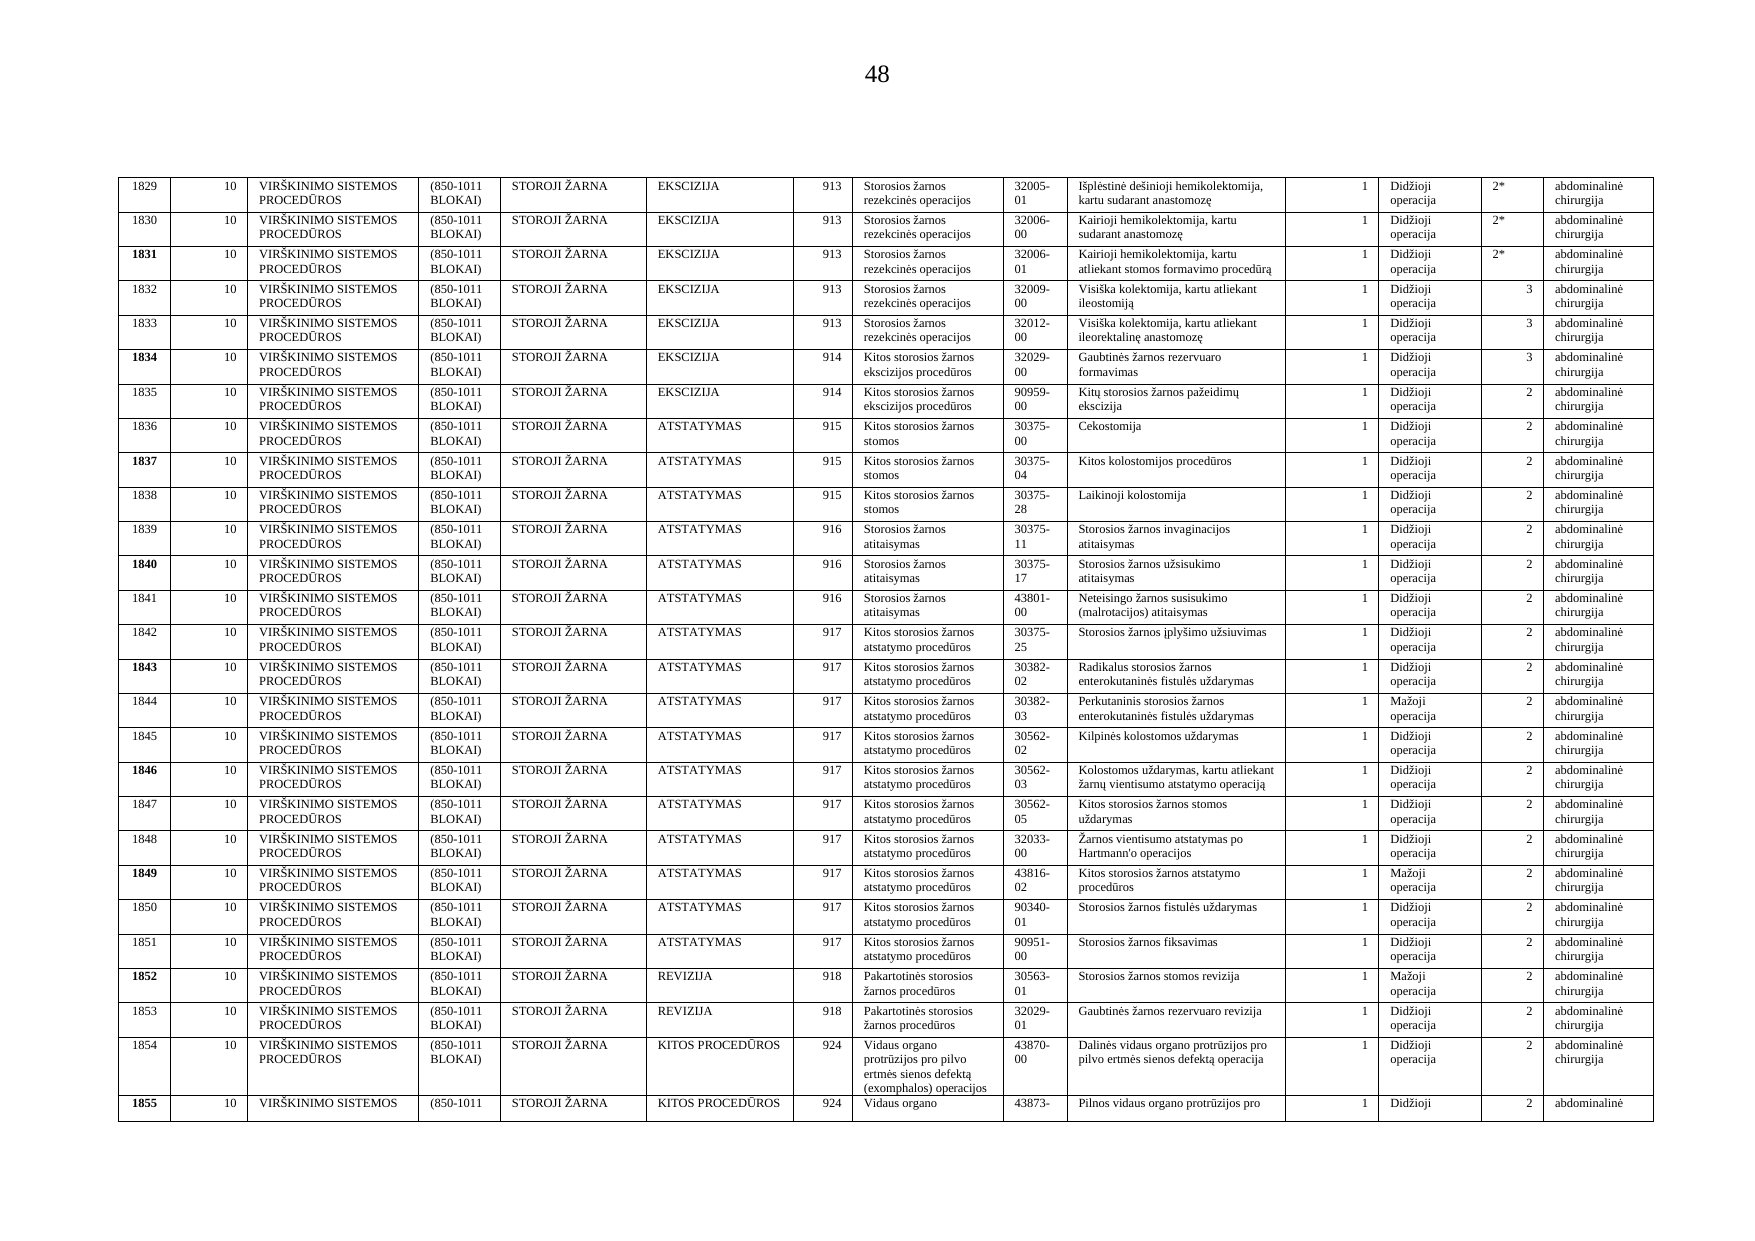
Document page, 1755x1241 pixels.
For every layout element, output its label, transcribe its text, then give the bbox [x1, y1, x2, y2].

table_cell 30562-05 [1004, 797, 1067, 830]
table_cell (850-1011 BLOKAI) [419, 1038, 500, 1095]
table_cell Didžioji operacija [1379, 178, 1481, 212]
table_cell Didžioji operacija [1379, 247, 1481, 280]
table_cell 2 [1482, 1003, 1543, 1037]
table_cell VIRŠKINIMO SISTEMOS PROCEDŪROS [248, 522, 418, 555]
table_cell Mažoji operacija [1379, 866, 1481, 899]
table_cell VIRŠKINIMO SISTEMOS PROCEDŪROS [248, 556, 418, 590]
table_cell 1 [1286, 556, 1378, 590]
table_cell Gaubtinės žarnos rezervuaro revizija [1068, 1003, 1285, 1037]
table_cell Storosios žarnos užsisukimo atitaisymas [1068, 556, 1285, 590]
table_cell (850-1011 BLOKAI) [419, 247, 500, 280]
table_cell ATSTATYMAS [647, 694, 793, 727]
table_cell 2 [1482, 831, 1543, 865]
table_cell 30562-03 [1004, 763, 1067, 796]
table_cell Kitos storosios žarnos ekscizijos procedūros [853, 350, 1003, 383]
table_cell STOROJI ŽARNA [501, 591, 646, 624]
table_cell 1852 [119, 969, 170, 1002]
table_cell (850-1011 BLOKAI) [419, 556, 500, 590]
table_cell 2 [1482, 797, 1543, 830]
table_cell Pilnos vidaus organo protrūzijos pro [1068, 1096, 1285, 1121]
table_cell Kolostomos uždarymas, kartu atliekant žarnų vientisumo atstatymo operaciją [1068, 763, 1285, 796]
table_cell Kitos kolostomijos procedūros [1068, 453, 1285, 487]
table_cell VIRŠKINIMO SISTEMOS PROCEDŪROS [248, 763, 418, 796]
table_cell Visiška kolektomija, kartu atliekant ileorektalinę anastomozę [1068, 316, 1285, 349]
table_cell 10 [171, 831, 247, 865]
table_cell (850-1011 BLOKAI) [419, 178, 500, 212]
table_cell Mažoji operacija [1379, 694, 1481, 727]
table_cell Storosios žarnos įplyšimo užsiuvimas [1068, 625, 1285, 658]
table_cell Didžioji operacija [1379, 556, 1481, 590]
table_cell ATSTATYMAS [647, 591, 793, 624]
table_cell 2 [1482, 625, 1543, 658]
table_cell STOROJI ŽARNA [501, 694, 646, 727]
table_cell 2 [1482, 556, 1543, 590]
table_cell STOROJI ŽARNA [501, 797, 646, 830]
table_cell VIRŠKINIMO SISTEMOS PROCEDŪROS [248, 694, 418, 727]
table_cell abdominalinė chirurgija [1544, 728, 1653, 762]
table_cell 1849 [119, 866, 170, 899]
table_cell (850-1011 BLOKAI) [419, 316, 500, 349]
table_cell 43873- [1004, 1096, 1067, 1121]
table_cell Kitos storosios žarnos stomos [853, 419, 1003, 452]
table_cell 1 [1286, 385, 1378, 418]
table_cell 2 [1482, 969, 1543, 1002]
table_cell 917 [794, 625, 852, 658]
table_cell Kitos storosios žarnos stomos [853, 488, 1003, 521]
table_cell 1838 [119, 488, 170, 521]
table_cell ATSTATYMAS [647, 900, 793, 933]
table_cell 916 [794, 522, 852, 555]
table_cell Didžioji operacija [1379, 660, 1481, 693]
table_cell VIRŠKINIMO SISTEMOS PROCEDŪROS [248, 866, 418, 899]
table_cell Didžioji operacija [1379, 350, 1481, 383]
table_cell 1851 [119, 935, 170, 968]
table_cell 1848 [119, 831, 170, 865]
table_cell abdominalinė chirurgija [1544, 556, 1653, 590]
table_cell 10 [171, 453, 247, 487]
table_cell Gaubtinės žarnos rezervuaro formavimas [1068, 350, 1285, 383]
table_cell 10 [171, 660, 247, 693]
table_cell VIRŠKINIMO SISTEMOS PROCEDŪROS [248, 281, 418, 315]
table_cell 32033-00 [1004, 831, 1067, 865]
table_cell 30382-03 [1004, 694, 1067, 727]
table_cell Storosios žarnos atitaisymas [853, 556, 1003, 590]
table_cell 1 [1286, 488, 1378, 521]
table_cell 2 [1482, 866, 1543, 899]
table_cell Neteisingo žarnos susisukimo (malrotacijos) atitaisymas [1068, 591, 1285, 624]
table_cell Vidaus organo [853, 1096, 1003, 1121]
table_cell 3 [1482, 316, 1543, 349]
table_cell Didžioji operacija [1379, 1003, 1481, 1037]
table_cell 2 [1482, 522, 1543, 555]
table_cell Kitos storosios žarnos atstatymo procedūros [1068, 866, 1285, 899]
table_cell abdominalinė chirurgija [1544, 831, 1653, 865]
table_cell (850-1011 BLOKAI) [419, 522, 500, 555]
table_cell 1 [1286, 453, 1378, 487]
table_cell Didžioji operacija [1379, 522, 1481, 555]
table_cell Kitos storosios žarnos atstatymo procedūros [853, 728, 1003, 762]
table_cell 1 [1286, 935, 1378, 968]
table_cell Kairioji hemikolektomija, kartu atliekant stomos formavimo procedūrą [1068, 247, 1285, 280]
table_cell ATSTATYMAS [647, 763, 793, 796]
table_cell EKSCIZIJA [647, 213, 793, 246]
table_cell 915 [794, 419, 852, 452]
table_cell 2* [1482, 247, 1543, 280]
table_cell (850-1011 BLOKAI) [419, 694, 500, 727]
table_cell Kitos storosios žarnos atstatymo procedūros [853, 763, 1003, 796]
table_cell Kilpinės kolostomos uždarymas [1068, 728, 1285, 762]
table_cell 1 [1286, 1096, 1378, 1121]
table_cell EKSCIZIJA [647, 247, 793, 280]
table_cell 916 [794, 556, 852, 590]
table_cell 1 [1286, 728, 1378, 762]
table_cell abdominalinė chirurgija [1544, 419, 1653, 452]
table_cell Žarnos vientisumo atstatymas po Hartmann'o operacijos [1068, 831, 1285, 865]
table_cell 1 [1286, 694, 1378, 727]
table_cell 1840 [119, 556, 170, 590]
table_cell abdominalinė chirurgija [1544, 213, 1653, 246]
table_cell Didžioji operacija [1379, 900, 1481, 933]
table_cell 1846 [119, 763, 170, 796]
table_cell Storosios žarnos rezekcinės operacijos [853, 316, 1003, 349]
table_cell ATSTATYMAS [647, 831, 793, 865]
table_cell 917 [794, 728, 852, 762]
table_cell 1842 [119, 625, 170, 658]
table_cell 10 [171, 1038, 247, 1095]
table_cell 1855 [119, 1096, 170, 1121]
table_cell VIRŠKINIMO SISTEMOS PROCEDŪROS [248, 660, 418, 693]
table_cell STOROJI ŽARNA [501, 1003, 646, 1037]
table_cell 10 [171, 728, 247, 762]
table_cell 10 [171, 522, 247, 555]
table_cell 32009-00 [1004, 281, 1067, 315]
table_cell (850-1011 BLOKAI) [419, 1003, 500, 1037]
table_cell STOROJI ŽARNA [501, 453, 646, 487]
table_cell 916 [794, 591, 852, 624]
table_cell 3 [1482, 350, 1543, 383]
table_cell 2 [1482, 385, 1543, 418]
table_cell 10 [171, 969, 247, 1002]
table_cell STOROJI ŽARNA [501, 1096, 646, 1121]
table_cell VIRŠKINIMO SISTEMOS PROCEDŪROS [248, 453, 418, 487]
table_cell 2 [1482, 694, 1543, 727]
table_cell Kitos storosios žarnos ekscizijos procedūros [853, 385, 1003, 418]
table_cell 2 [1482, 453, 1543, 487]
table_cell VIRŠKINIMO SISTEMOS PROCEDŪROS [248, 316, 418, 349]
table_cell 30375-11 [1004, 522, 1067, 555]
table_cell 10 [171, 694, 247, 727]
table_cell 1853 [119, 1003, 170, 1037]
table_cell abdominalinė chirurgija [1544, 453, 1653, 487]
table_cell Didžioji operacija [1379, 625, 1481, 658]
table_cell 10 [171, 763, 247, 796]
table_cell REVIZIJA [647, 969, 793, 1002]
table_cell EKSCIZIJA [647, 385, 793, 418]
table_cell EKSCIZIJA [647, 178, 793, 212]
table_cell 30562-02 [1004, 728, 1067, 762]
table_cell abdominalinė chirurgija [1544, 350, 1653, 383]
table_cell Kitos storosios žarnos atstatymo procedūros [853, 935, 1003, 968]
table_cell Kitos storosios žarnos atstatymo procedūros [853, 831, 1003, 865]
table_cell STOROJI ŽARNA [501, 316, 646, 349]
table_cell Kitos storosios žarnos stomos [853, 453, 1003, 487]
table_cell VIRŠKINIMO SISTEMOS PROCEDŪROS [248, 488, 418, 521]
table_cell 10 [171, 350, 247, 383]
table_cell 914 [794, 350, 852, 383]
table_cell STOROJI ŽARNA [501, 556, 646, 590]
table_cell Kitos storosios žarnos atstatymo procedūros [853, 694, 1003, 727]
table_cell STOROJI ŽARNA [501, 385, 646, 418]
table_cell 1 [1286, 831, 1378, 865]
table_cell abdominalinė chirurgija [1544, 522, 1653, 555]
table_cell ATSTATYMAS [647, 419, 793, 452]
table_cell (850-1011 BLOKAI) [419, 281, 500, 315]
table_cell STOROJI ŽARNA [501, 763, 646, 796]
table_cell 10 [171, 281, 247, 315]
table_cell 1837 [119, 453, 170, 487]
table_cell (850-1011 BLOKAI) [419, 797, 500, 830]
table_cell STOROJI ŽARNA [501, 488, 646, 521]
table_cell VIRŠKINIMO SISTEMOS PROCEDŪROS [248, 247, 418, 280]
table_cell 10 [171, 419, 247, 452]
table_cell 913 [794, 281, 852, 315]
table_cell 915 [794, 488, 852, 521]
table_cell 2 [1482, 1038, 1543, 1095]
table_cell Storosios žarnos stomos revizija [1068, 969, 1285, 1002]
table_cell 30375-25 [1004, 625, 1067, 658]
table_cell 914 [794, 385, 852, 418]
table_cell (850-1011 BLOKAI) [419, 419, 500, 452]
table_cell VIRŠKINIMO SISTEMOS PROCEDŪROS [248, 1038, 418, 1095]
table_cell 32029-00 [1004, 350, 1067, 383]
table_cell 2 [1482, 488, 1543, 521]
table_cell abdominalinė chirurgija [1544, 935, 1653, 968]
table_cell (850-1011 BLOKAI) [419, 385, 500, 418]
table_cell Kitos storosios žarnos atstatymo procedūros [853, 900, 1003, 933]
table_cell 32005-01 [1004, 178, 1067, 212]
table_cell 1 [1286, 625, 1378, 658]
table_cell Cekostomija [1068, 419, 1285, 452]
table_cell 913 [794, 213, 852, 246]
table_cell 1839 [119, 522, 170, 555]
table_cell (850-1011 BLOKAI) [419, 728, 500, 762]
table_cell 1 [1286, 247, 1378, 280]
table_cell 10 [171, 247, 247, 280]
table_cell 917 [794, 763, 852, 796]
table_cell VIRŠKINIMO SISTEMOS PROCEDŪROS [248, 728, 418, 762]
table_cell 1 [1286, 419, 1378, 452]
table_cell STOROJI ŽARNA [501, 625, 646, 658]
table_cell 43870-00 [1004, 1038, 1067, 1095]
table_cell 1 [1286, 969, 1378, 1002]
table_cell abdominalinė chirurgija [1544, 1003, 1653, 1037]
table_cell ATSTATYMAS [647, 488, 793, 521]
table_cell VIRŠKINIMO SISTEMOS PROCEDŪROS [248, 900, 418, 933]
table_cell 1 [1286, 763, 1378, 796]
table_cell abdominalinė chirurgija [1544, 969, 1653, 1002]
table_cell 2 [1482, 660, 1543, 693]
table_cell (850-1011 BLOKAI) [419, 763, 500, 796]
table_cell ATSTATYMAS [647, 453, 793, 487]
table_cell Pakartotinės storosios žarnos procedūros [853, 969, 1003, 1002]
table_cell Didžioji operacija [1379, 213, 1481, 246]
table_cell Mažoji operacija [1379, 969, 1481, 1002]
table_cell Storosios žarnos atitaisymas [853, 522, 1003, 555]
table_cell 1 [1286, 1038, 1378, 1095]
table_cell ATSTATYMAS [647, 660, 793, 693]
table_cell 43801-00 [1004, 591, 1067, 624]
table_cell STOROJI ŽARNA [501, 831, 646, 865]
table_cell 918 [794, 1003, 852, 1037]
table_cell STOROJI ŽARNA [501, 1038, 646, 1095]
table_cell 10 [171, 488, 247, 521]
table_cell Storosios žarnos rezekcinės operacijos [853, 247, 1003, 280]
table_cell Storosios žarnos invaginacijos atitaisymas [1068, 522, 1285, 555]
table_cell 90959-00 [1004, 385, 1067, 418]
table_cell 1 [1286, 1003, 1378, 1037]
table_cell Didžioji operacija [1379, 935, 1481, 968]
table_cell 2 [1482, 1096, 1543, 1121]
table_cell 1844 [119, 694, 170, 727]
table_cell 1 [1286, 213, 1378, 246]
table_cell 1 [1286, 350, 1378, 383]
table_cell abdominalinė chirurgija [1544, 1038, 1653, 1095]
table_cell Storosios žarnos fistulės uždarymas [1068, 900, 1285, 933]
table_cell 32012-00 [1004, 316, 1067, 349]
table_cell VIRŠKINIMO SISTEMOS PROCEDŪROS [248, 350, 418, 383]
table_cell Didžioji operacija [1379, 316, 1481, 349]
table_cell 32029-01 [1004, 1003, 1067, 1037]
table_cell Didžioji operacija [1379, 797, 1481, 830]
table_cell VIRŠKINIMO SISTEMOS PROCEDŪROS [248, 831, 418, 865]
table_cell abdominalinė chirurgija [1544, 281, 1653, 315]
table_cell STOROJI ŽARNA [501, 660, 646, 693]
table_cell Didžioji operacija [1379, 591, 1481, 624]
table_cell Storosios žarnos fiksavimas [1068, 935, 1285, 968]
table_cell 1829 [119, 178, 170, 212]
table_cell Didžioji operacija [1379, 385, 1481, 418]
table_cell 1 [1286, 522, 1378, 555]
table_cell 917 [794, 694, 852, 727]
table_cell 1835 [119, 385, 170, 418]
table_cell 1 [1286, 591, 1378, 624]
table_cell 10 [171, 316, 247, 349]
table_cell 915 [794, 453, 852, 487]
table_cell 1843 [119, 660, 170, 693]
table_cell 2 [1482, 900, 1543, 933]
table_cell Didžioji operacija [1379, 831, 1481, 865]
table_cell Didžioji operacija [1379, 763, 1481, 796]
table_cell abdominalinė chirurgija [1544, 866, 1653, 899]
table_cell Kitos storosios žarnos atstatymo procedūros [853, 866, 1003, 899]
table_cell abdominalinė chirurgija [1544, 763, 1653, 796]
table_cell abdominalinė chirurgija [1544, 316, 1653, 349]
table_cell 924 [794, 1096, 852, 1121]
table_cell 10 [171, 625, 247, 658]
table_cell abdominalinė chirurgija [1544, 900, 1653, 933]
table_cell abdominalinė chirurgija [1544, 385, 1653, 418]
table_cell 1831 [119, 247, 170, 280]
table_cell abdominalinė chirurgija [1544, 488, 1653, 521]
table_cell 32006-01 [1004, 247, 1067, 280]
table_cell (850-1011 BLOKAI) [419, 900, 500, 933]
table_cell 913 [794, 178, 852, 212]
table_cell (850-1011 BLOKAI) [419, 935, 500, 968]
table_cell Radikalus storosios žarnos enterokutaninės fistulės uždarymas [1068, 660, 1285, 693]
table_cell STOROJI ŽARNA [501, 213, 646, 246]
table_cell Storosios žarnos rezekcinės operacijos [853, 213, 1003, 246]
table_cell Didžioji operacija [1379, 728, 1481, 762]
table_cell 913 [794, 247, 852, 280]
table_cell VIRŠKINIMO SISTEMOS PROCEDŪROS [248, 935, 418, 968]
table_cell 1 [1286, 660, 1378, 693]
table_cell (850-1011 BLOKAI) [419, 831, 500, 865]
table_cell VIRŠKINIMO SISTEMOS PROCEDŪROS [248, 1003, 418, 1037]
table_cell (850-1011 BLOKAI) [419, 213, 500, 246]
table_cell Pakartotinės storosios žarnos procedūros [853, 1003, 1003, 1037]
table_cell 32006-00 [1004, 213, 1067, 246]
table_cell (850-1011 BLOKAI) [419, 453, 500, 487]
table_cell VIRŠKINIMO SISTEMOS PROCEDŪROS [248, 419, 418, 452]
table_cell abdominalinė [1544, 1096, 1653, 1121]
table_cell 1 [1286, 178, 1378, 212]
table_cell abdominalinė chirurgija [1544, 178, 1653, 212]
table_cell (850-1011 BLOKAI) [419, 866, 500, 899]
table_cell EKSCIZIJA [647, 316, 793, 349]
table_cell (850-1011 BLOKAI) [419, 591, 500, 624]
table_cell STOROJI ŽARNA [501, 419, 646, 452]
table_cell 1845 [119, 728, 170, 762]
table_cell 2 [1482, 763, 1543, 796]
table_cell 1850 [119, 900, 170, 933]
table_cell (850-1011 BLOKAI) [419, 625, 500, 658]
table_cell 2 [1482, 935, 1543, 968]
table_cell Didžioji operacija [1379, 419, 1481, 452]
table_cell 924 [794, 1038, 852, 1095]
table_cell abdominalinė chirurgija [1544, 247, 1653, 280]
table_cell STOROJI ŽARNA [501, 281, 646, 315]
table_cell 43816-02 [1004, 866, 1067, 899]
table_cell 30375-00 [1004, 419, 1067, 452]
table_cell EKSCIZIJA [647, 350, 793, 383]
table_cell (850-1011 BLOKAI) [419, 660, 500, 693]
table_cell Visiška kolektomija, kartu atliekant ileostomiją [1068, 281, 1285, 315]
table_cell (850-1011 BLOKAI) [419, 488, 500, 521]
table_cell abdominalinė chirurgija [1544, 625, 1653, 658]
table_cell Didžioji operacija [1379, 281, 1481, 315]
table_cell 2 [1482, 591, 1543, 624]
table_cell VIRŠKINIMO SISTEMOS PROCEDŪROS [248, 797, 418, 830]
table_cell 10 [171, 797, 247, 830]
table_cell ATSTATYMAS [647, 625, 793, 658]
table_cell STOROJI ŽARNA [501, 350, 646, 383]
table_cell 1 [1286, 900, 1378, 933]
table_cell 918 [794, 969, 852, 1002]
table_cell 10 [171, 866, 247, 899]
table_cell ATSTATYMAS [647, 728, 793, 762]
table_cell 30375-17 [1004, 556, 1067, 590]
table_cell Kitos storosios žarnos atstatymo procedūros [853, 660, 1003, 693]
table_cell STOROJI ŽARNA [501, 969, 646, 1002]
table_cell VIRŠKINIMO SISTEMOS PROCEDŪROS [248, 178, 418, 212]
table_cell Dalinės vidaus organo protrūzijos pro pilvo ertmės sienos defektą operacija [1068, 1038, 1285, 1095]
table_cell Didžioji operacija [1379, 488, 1481, 521]
table_cell 10 [171, 1096, 247, 1121]
table_cell KITOS PROCEDŪROS [647, 1096, 793, 1121]
table_cell 10 [171, 213, 247, 246]
table_cell 2* [1482, 178, 1543, 212]
table_cell 10 [171, 1003, 247, 1037]
table_cell Storosios žarnos atitaisymas [853, 591, 1003, 624]
table_cell 917 [794, 866, 852, 899]
table_cell Perkutaninis storosios žarnos enterokutaninės fistulės uždarymas [1068, 694, 1285, 727]
table_cell 917 [794, 831, 852, 865]
table_cell 10 [171, 900, 247, 933]
table_cell (850-1011 BLOKAI) [419, 969, 500, 1002]
table_cell VIRŠKINIMO SISTEMOS PROCEDŪROS [248, 969, 418, 1002]
table_cell 1 [1286, 797, 1378, 830]
table_cell ATSTATYMAS [647, 797, 793, 830]
table_cell ATSTATYMAS [647, 522, 793, 555]
table_cell abdominalinė chirurgija [1544, 660, 1653, 693]
table_cell 1830 [119, 213, 170, 246]
table_cell STOROJI ŽARNA [501, 247, 646, 280]
table_cell 10 [171, 591, 247, 624]
table_cell VIRŠKINIMO SISTEMOS PROCEDŪROS [248, 625, 418, 658]
table_cell VIRŠKINIMO SISTEMOS PROCEDŪROS [248, 591, 418, 624]
table_cell 1836 [119, 419, 170, 452]
table_cell Kitos storosios žarnos atstatymo procedūros [853, 625, 1003, 658]
table_cell 1 [1286, 866, 1378, 899]
table_cell 917 [794, 797, 852, 830]
table_cell Vidaus organo protrūzijos pro pilvo ertmės sienos defektą (exomphalos) operacijos [853, 1038, 1003, 1095]
table_cell 30375-04 [1004, 453, 1067, 487]
table_cell 917 [794, 935, 852, 968]
table_cell 917 [794, 900, 852, 933]
table_cell STOROJI ŽARNA [501, 866, 646, 899]
table_cell 1841 [119, 591, 170, 624]
table_cell abdominalinė chirurgija [1544, 591, 1653, 624]
table_cell VIRŠKINIMO SISTEMOS PROCEDŪROS [248, 213, 418, 246]
table_cell 1833 [119, 316, 170, 349]
table_cell STOROJI ŽARNA [501, 935, 646, 968]
table_cell 913 [794, 316, 852, 349]
table_cell VIRŠKINIMO SISTEMOS [248, 1096, 418, 1121]
table_cell ATSTATYMAS [647, 866, 793, 899]
table_cell Kitos storosios žarnos stomos uždarymas [1068, 797, 1285, 830]
table_cell Didžioji operacija [1379, 1038, 1481, 1095]
table_cell 90951-00 [1004, 935, 1067, 968]
table_cell 1 [1286, 316, 1378, 349]
table_cell 917 [794, 660, 852, 693]
table_cell 1 [1286, 281, 1378, 315]
table_cell Laikinoji kolostomija [1068, 488, 1285, 521]
table_cell (850-1011 BLOKAI) [419, 350, 500, 383]
table_cell 90340-01 [1004, 900, 1067, 933]
table_cell REVIZIJA [647, 1003, 793, 1037]
table_cell 30375-28 [1004, 488, 1067, 521]
table_cell 1854 [119, 1038, 170, 1095]
table_cell STOROJI ŽARNA [501, 900, 646, 933]
table_cell Kitos storosios žarnos atstatymo procedūros [853, 797, 1003, 830]
table_cell 30563-01 [1004, 969, 1067, 1002]
table_cell Kitų storosios žarnos pažeidimų ekscizija [1068, 385, 1285, 418]
table_cell 3 [1482, 281, 1543, 315]
table_cell ATSTATYMAS [647, 556, 793, 590]
table_cell Kairioji hemikolektomija, kartu sudarant anastomozę [1068, 213, 1285, 246]
table_cell abdominalinė chirurgija [1544, 797, 1653, 830]
table_cell ATSTATYMAS [647, 935, 793, 968]
table_cell Didžioji [1379, 1096, 1481, 1121]
table_cell STOROJI ŽARNA [501, 522, 646, 555]
table_cell 30382-02 [1004, 660, 1067, 693]
table_cell Išplėstinė dešinioji hemikolektomija, kartu sudarant anastomozę [1068, 178, 1285, 212]
table_cell 1847 [119, 797, 170, 830]
table_cell 1832 [119, 281, 170, 315]
table_cell STOROJI ŽARNA [501, 178, 646, 212]
table_cell KITOS PROCEDŪROS [647, 1038, 793, 1095]
table_cell EKSCIZIJA [647, 281, 793, 315]
table_cell 10 [171, 556, 247, 590]
table_cell 10 [171, 935, 247, 968]
table_cell STOROJI ŽARNA [501, 728, 646, 762]
table_cell 2* [1482, 213, 1543, 246]
table_cell abdominalinė chirurgija [1544, 694, 1653, 727]
table_cell Storosios žarnos rezekcinės operacijos [853, 281, 1003, 315]
table_cell (850-1011 [419, 1096, 500, 1121]
table_cell 1834 [119, 350, 170, 383]
table_cell 10 [171, 385, 247, 418]
table_cell 2 [1482, 728, 1543, 762]
table_cell VIRŠKINIMO SISTEMOS PROCEDŪROS [248, 385, 418, 418]
table_cell 2 [1482, 419, 1543, 452]
table_cell Storosios žarnos rezekcinės operacijos [853, 178, 1003, 212]
table_cell Didžioji operacija [1379, 453, 1481, 487]
table_cell 10 [171, 178, 247, 212]
